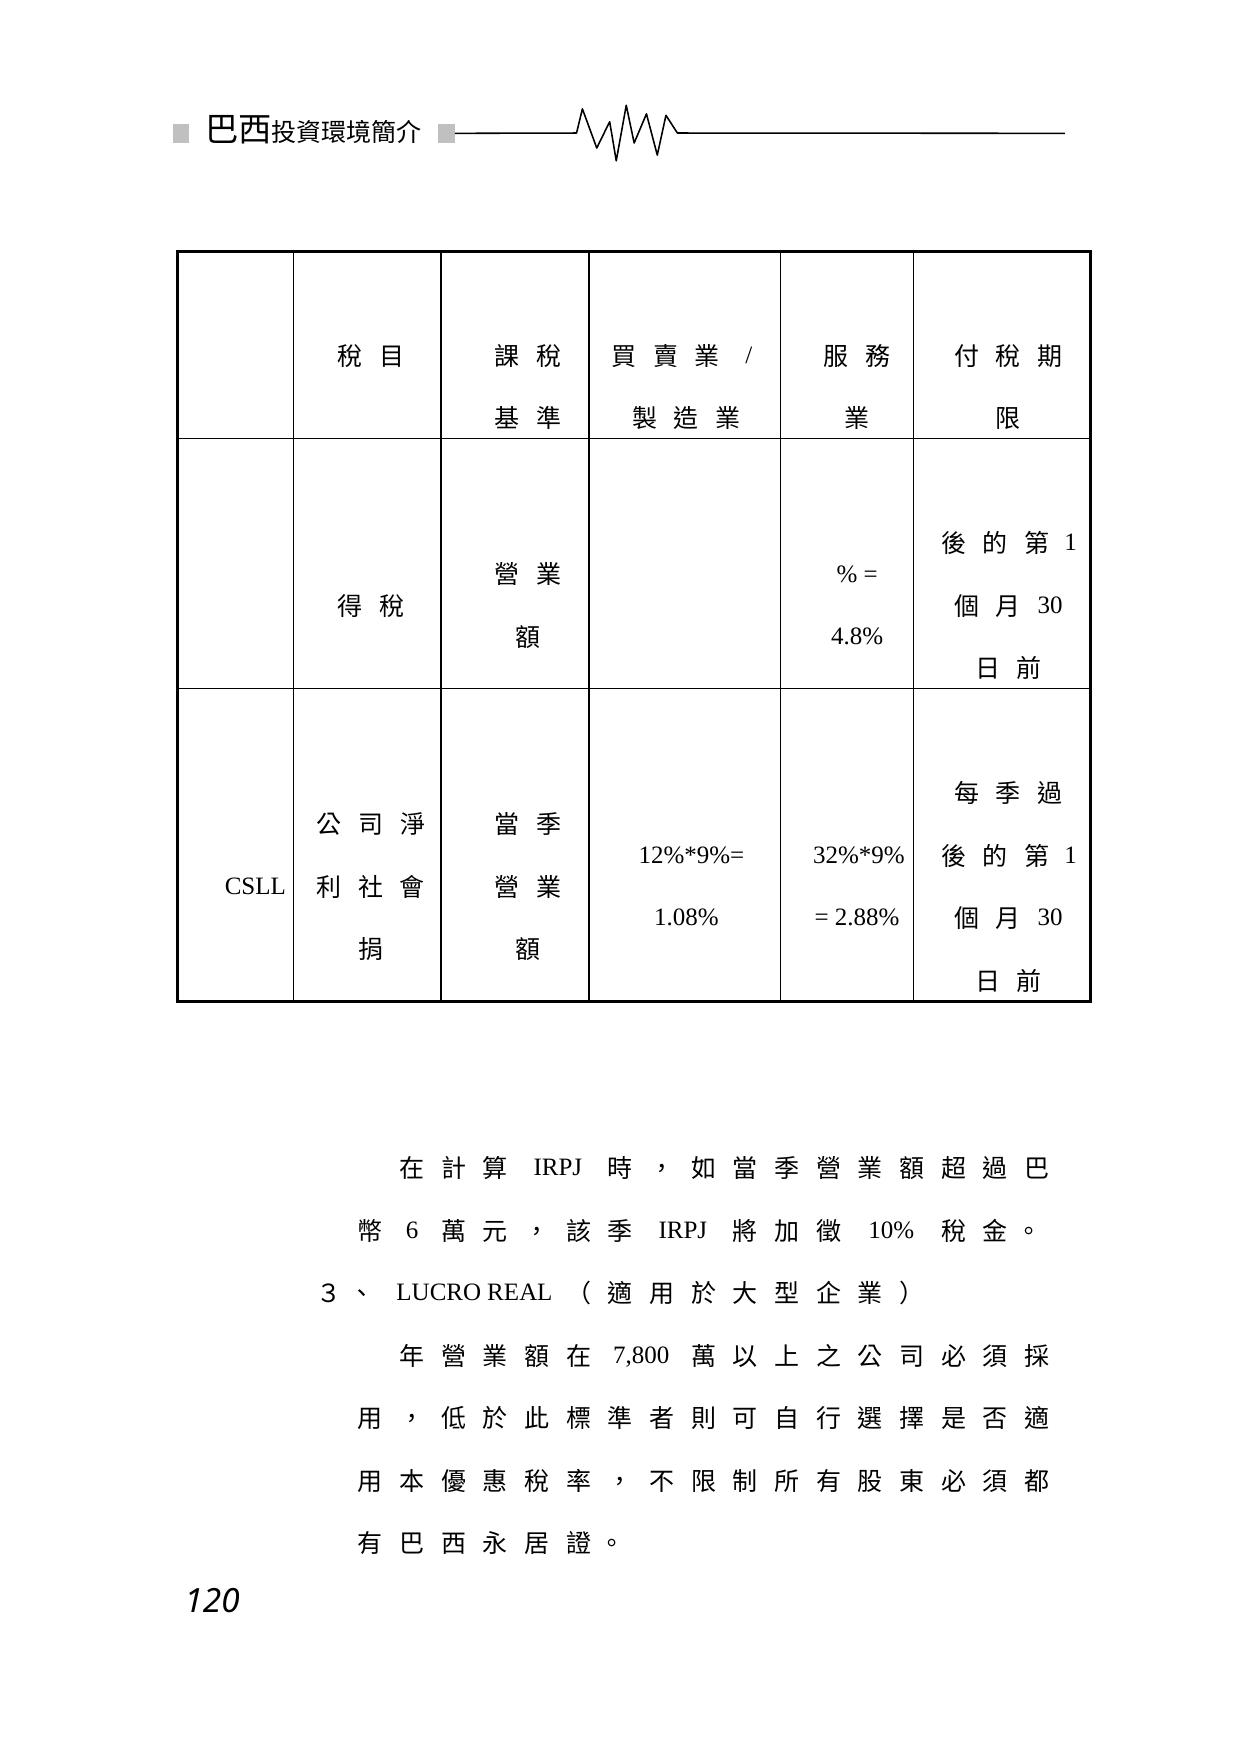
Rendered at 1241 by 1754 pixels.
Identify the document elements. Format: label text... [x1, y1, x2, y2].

table_header 課稅基準 [442, 253, 588, 438]
table_cell [590, 439, 780, 688]
table_header 買賣業/製造業 [590, 253, 780, 438]
table_header 稅目 [294, 253, 440, 438]
table_cell 得稅 [294, 439, 440, 688]
table_cell CSLL [179, 689, 293, 1000]
table_cell 公司淨利社會捐 [294, 689, 440, 1000]
text 在計算IRPJ時，如當季營業額超過巴幣6萬元，該季IRPJ將加徵10%稅金。 [330, 1125, 1058, 1250]
table_cell 32%*9%= 2.88% [781, 689, 913, 1000]
table_cell 營業額 [442, 439, 588, 688]
text 年營業額在7,800萬以上之公司必須採用，低於此標準者則可自行選擇是否適用本優惠稅率，不限制所有股東必須都有巴西永居證。 [330, 1313, 1058, 1563]
table_cell 12%*9%= 1.08% [590, 689, 780, 1000]
table_cell 每季過後的第1個月30日前 [914, 689, 1089, 1000]
table_cell [179, 439, 293, 688]
table_header [179, 253, 293, 438]
table_cell 當季營業額 [442, 689, 588, 1000]
table_cell % = 4.8% [781, 439, 913, 688]
table_header 服務業 [781, 253, 913, 438]
table_cell 後的第1個月30日前 [914, 439, 1089, 688]
table_header 付稅期限 [914, 253, 1089, 438]
text ３、LUCRO REAL（適用於大型企業） [281, 1250, 1058, 1313]
